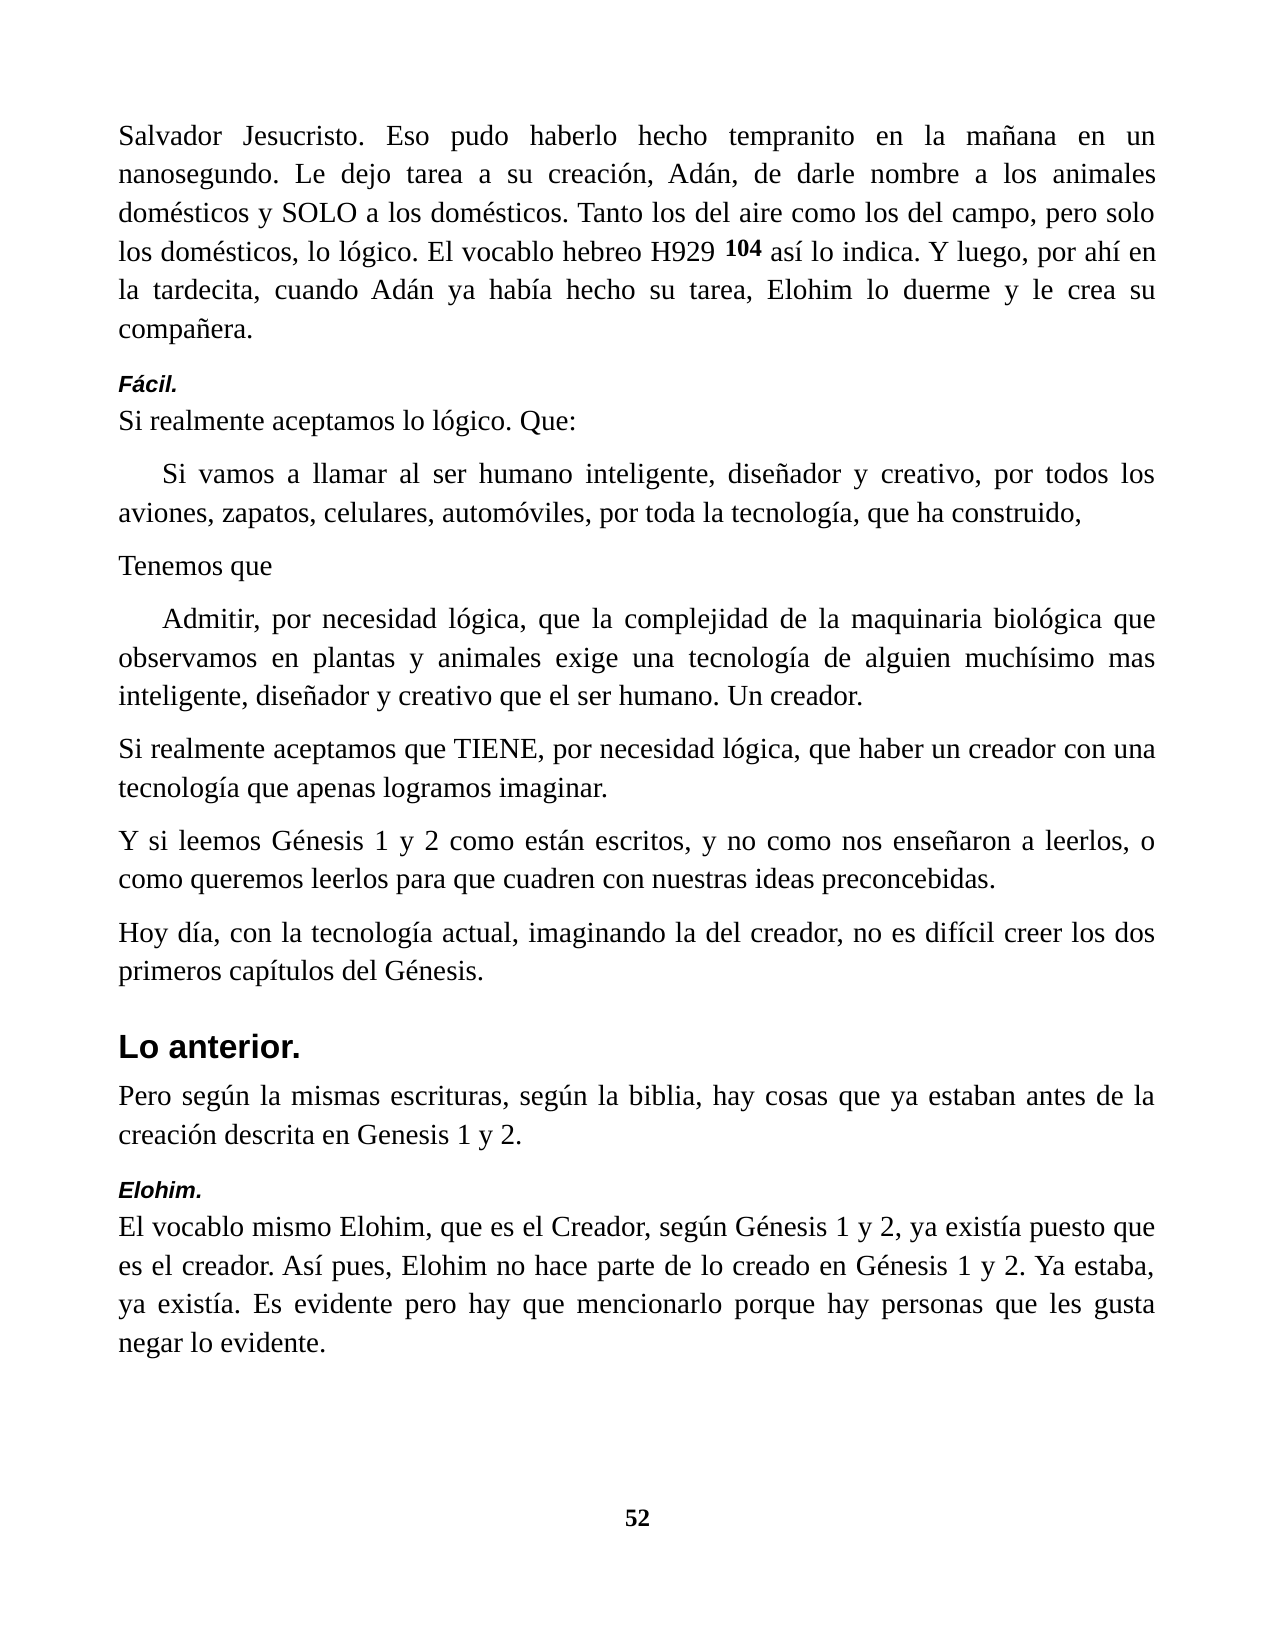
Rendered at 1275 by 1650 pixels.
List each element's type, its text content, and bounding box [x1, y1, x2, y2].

subtitle Lo anterior. [118, 1027, 1157, 1066]
text Tenemos que [118, 548, 1157, 582]
text El vocablo mismo Elohim, que es el Creador, según Génesis 1 y 2, ya existía puesto que es el creador. Así pues, Elohim no hace parte de lo creado en Génesis 1 y 2. Ya estaba, ya existía. Es evidente pero hay que mencionarlo porque hay personas que les gusta negar lo evidente. [118, 1209, 1157, 1358]
subtitle Elohim. [118, 1176, 1157, 1203]
subtitle Fácil. [118, 370, 1157, 397]
text Si vamos a llamar al ser humano inteligente, diseñador y creativo, por todos los aviones, zapatos, celulares, automóviles, por toda la tecnología, que ha construido, [118, 456, 1157, 528]
text Admitir, por necesidad lógica, que la complejidad de la maquinaria biológica que observamos en plantas y animales exige una tecnología de alguien muchísimo mas inteligente, diseñador y creativo que el ser humano. Un creador. [118, 601, 1157, 712]
text Y si leemos Génesis 1 y 2 como están escritos, y no como nos enseñaron a leerlos, o como queremos leerlos para que cuadren con nuestras ideas preconcebidas. [118, 823, 1157, 895]
text Hoy día, con la tecnología actual, imaginando la del creador, no es difícil creer los dos primeros capítulos del Génesis. [118, 915, 1157, 987]
text Si realmente aceptamos lo lógico. Que: [118, 403, 1157, 437]
text Si realmente aceptamos que TIENE, por necesidad lógica, que haber un creador con una tecnología que apenas logramos imaginar. [118, 731, 1157, 803]
text Salvador Jesucristo. Eso pudo haberlo hecho tempranito en la mañana en un nanosegundo. Le dejo tarea a su creación, Adán, de darle nombre a los animales domésticos y SOLO a los domésticos. Tanto los del aire como los del campo, pero solo los domésticos, lo lógico. El vocablo hebreo H929 así lo indica. Y luego, por ahí en la tardecita, cuando Adán ya había hecho su tarea, Elohim lo duerme y le crea su compañera. [118, 118, 1157, 344]
text Pero según la mismas escrituras, según la biblia, hay cosas que ya estaban antes de la creación descrita en Genesis 1 y 2. [118, 1078, 1157, 1150]
